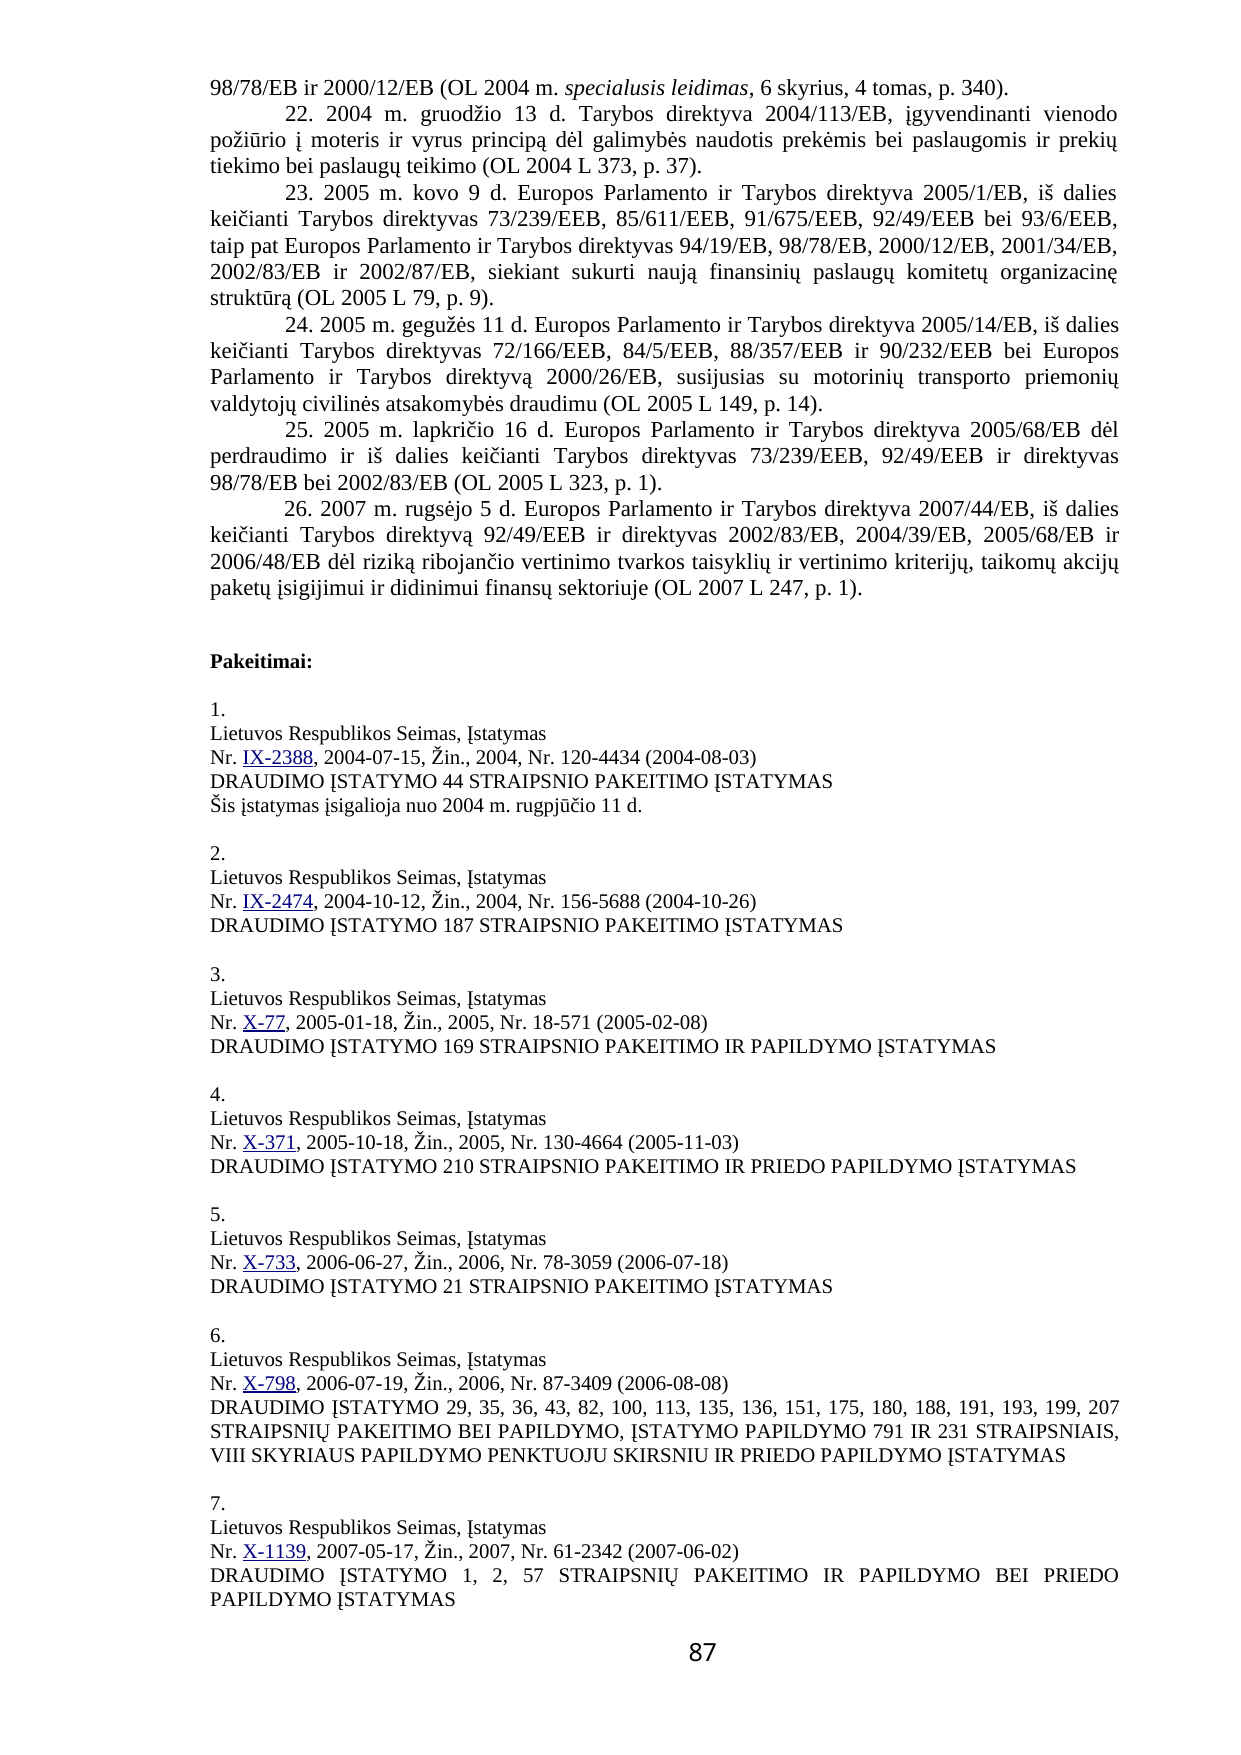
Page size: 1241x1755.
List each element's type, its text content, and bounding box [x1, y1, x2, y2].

text Lietuvos Respublikos Seimas, Įstatymas [210, 1347, 1120, 1371]
text Nr. IX-2474, 2004-10-12, Žin., 2004, Nr. 156-5688 (2004-10-26) [210, 889, 1120, 913]
text Lietuvos Respublikos Seimas, Įstatymas [210, 865, 1120, 889]
text DRAUDIMO ĮSTATYMO 1, 2, 57 STRAIPSNIŲ PAKEITIMO IR PAPILDYMO BEI PRIEDO PAPILDYMO ĮSTATYMAS [210, 1563, 1120, 1611]
text Šis įstatymas įsigalioja nuo 2004 m. rugpjūčio 11 d. [210, 793, 1120, 817]
text Pakeitimai: [210, 649, 1120, 673]
text Nr. X-1139, 2007-05-17, Žin., 2007, Nr. 61-2342 (2007-06-02) [210, 1539, 1120, 1563]
text 24. 2005 m. gegužės 11 d. Europos Parlamento ir Tarybos direktyva 2005/14/EB, iš dalies keičianti Tarybos direktyvas 72/166/EEB, 84/5/EEB, 88/357/EEB ir 90/232/EEB bei Europos Parlamento ir Tarybos direktyvą 2000/26/EB, susijusias su motorinių transporto priemonių valdytojų civilinės atsakomybės draudimu (OL 2005 L 149, p. 14). [210, 311, 1120, 416]
text Lietuvos Respublikos Seimas, Įstatymas [210, 1226, 1120, 1250]
text 3. [210, 962, 1120, 986]
text DRAUDIMO ĮSTATYMO 29, 35, 36, 43, 82, 100, 113, 135, 136, 151, 175, 180, 188, 191, 193, 199, 207 STRAIPSNIŲ PAKEITIMO BEI PAPILDYMO, ĮSTATYMO PAPILDYMO 791 IR 231 STRAIPSNIAIS, VIII SKYRIAUS PAPILDYMO PENKTUOJU SKIRSNIU IR PRIEDO PAPILDYMO ĮSTATYMAS [210, 1395, 1120, 1467]
text 2. [210, 841, 1120, 865]
text Nr. IX-2388, 2004-07-15, Žin., 2004, Nr. 120-4434 (2004-08-03) [210, 745, 1120, 769]
text Lietuvos Respublikos Seimas, Įstatymas [210, 721, 1120, 745]
text 22. 2004 m. gruodžio 13 d. Tarybos direktyva 2004/113/EB, įgyvendinanti vienodo požiūrio į moteris ir vyrus principą dėl galimybės naudotis prekėmis bei paslaugomis ir prekių tiekimo bei paslaugų teikimo (OL 2004 L 373, p. 37). [210, 100, 1118, 179]
text 1. [210, 697, 1120, 721]
text Nr. X-798, 2006-07-19, Žin., 2006, Nr. 87-3409 (2006-08-08) [210, 1371, 1120, 1395]
text Lietuvos Respublikos Seimas, Įstatymas [210, 986, 1120, 1010]
text Lietuvos Respublikos Seimas, Įstatymas [210, 1515, 1120, 1539]
text 5. [210, 1202, 1120, 1226]
text 25. 2005 m. lapkričio 16 d. Europos Parlamento ir Tarybos direktyva 2005/68/EB dėl perdraudimo ir iš dalies keičianti Tarybos direktyvas 73/239/EEB, 92/49/EEB ir direktyvas 98/78/EB bei 2002/83/EB (OL 2005 L 323, p. 1). [210, 416, 1120, 495]
text 7. [210, 1491, 1120, 1515]
text DRAUDIMO ĮSTATYMO 44 STRAIPSNIO PAKEITIMO ĮSTATYMAS [210, 769, 1120, 793]
text DRAUDIMO ĮSTATYMO 169 STRAIPSNIO PAKEITIMO IR PAPILDYMO ĮSTATYMAS [210, 1034, 1120, 1058]
text Nr. X-371, 2005-10-18, Žin., 2005, Nr. 130-4664 (2005-11-03) [210, 1130, 1120, 1154]
text 6. [210, 1322, 1120, 1347]
text DRAUDIMO ĮSTATYMO 21 STRAIPSNIO PAKEITIMO ĮSTATYMAS [210, 1274, 1120, 1298]
text Nr. X-733, 2006-06-27, Žin., 2006, Nr. 78-3059 (2006-07-18) [210, 1250, 1120, 1274]
text Lietuvos Respublikos Seimas, Įstatymas [210, 1106, 1120, 1130]
text Nr. X-77, 2005-01-18, Žin., 2005, Nr. 18-571 (2005-02-08) [210, 1010, 1120, 1034]
text DRAUDIMO ĮSTATYMO 187 STRAIPSNIO PAKEITIMO ĮSTATYMAS [210, 913, 1120, 937]
text 23. 2005 m. kovo 9 d. Europos Parlamento ir Tarybos direktyva 2005/1/EB, iš dalies keičianti Tarybos direktyvas 73/239/EEB, 85/611/EEB, 91/675/EEB, 92/49/EEB bei 93/6/EEB, taip pat Europos Parlamento ir Tarybos direktyvas 94/19/EB, 98/78/EB, 2000/12/EB, 2001/34/EB, 2002/83/EB ir 2002/87/EB, siekiant sukurti naują finansinių paslaugų komitetų organizacinę struktūrą (OL 2005 L 79, p. 9). [210, 179, 1118, 311]
text 4. [210, 1082, 1120, 1106]
text DRAUDIMO ĮSTATYMO 210 STRAIPSNIO PAKEITIMO IR PRIEDO PAPILDYMO ĮSTATYMAS [210, 1154, 1120, 1178]
text 26. 2007 m. rugsėjo 5 d. Europos Parlamento ir Tarybos direktyva 2007/44/EB, iš dalies keičianti Tarybos direktyvą 92/49/EEB ir direktyvas 2002/83/EB, 2004/39/EB, 2005/68/EB ir 2006/48/EB dėl riziką ribojančio vertinimo tvarkos taisyklių ir vertinimo kriterijų, taikomų akcijų paketų įsigijimui ir didinimui finansų sektoriuje (OL 2007 L 247, p. 1). [210, 495, 1120, 601]
text 98/78/EB ir 2000/12/EB (OL 2004 m. specialusis leidimas, 6 skyrius, 4 tomas, p. 340). [210, 73, 1118, 100]
